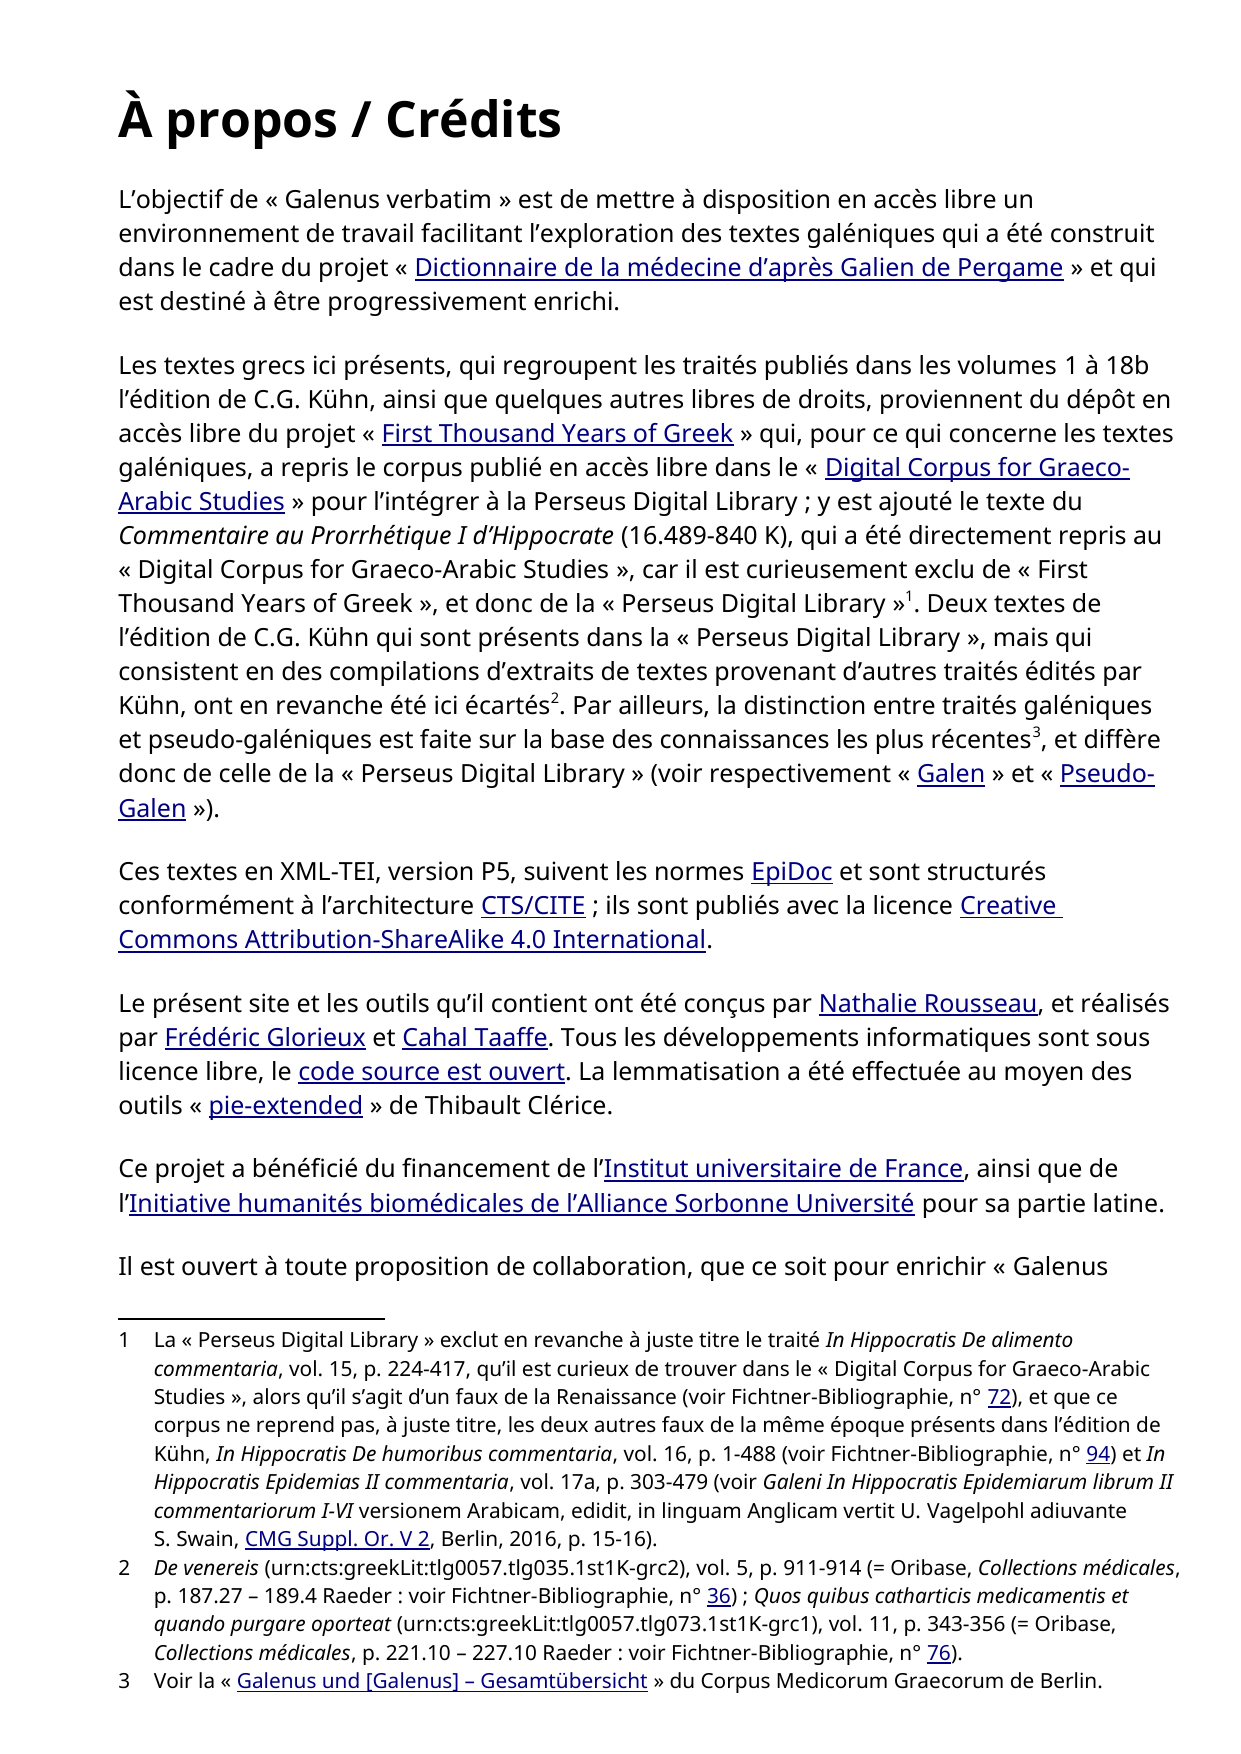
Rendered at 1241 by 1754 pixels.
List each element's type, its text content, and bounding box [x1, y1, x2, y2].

text Le présent site et les outils qu’il contient ont été conçus par Nathalie Rousseau, et réalisés par Frédéric Glorieux et Cahal Taaffe. Tous les développements informatiques sont sous licence libre, le code source est ouvert. La lemmatisation a été effectuée au moyen des outils « pie-extended » de Thibault Clérice. [118, 985, 1181, 1122]
text L’objectif de « Galenus verbatim » est de mettre à disposition en accès libre un environnement de travail facilitant l’exploration des textes galéniques qui a été construit dans le cadre du projet « Dictionnaire de la médecine d’après Galien de Pergame » et qui est destiné à être progressivement enrichi. [118, 182, 1181, 318]
text La « Perseus Digital Library » exclut en revanche à juste titre le traité In Hippocratis De alimento commentaria, vol. 15, p. 224-417, qu’il est curieux de trouver dans le « Digital Corpus for Graeco-Arabic Studies », alors qu’il s’agit d’un faux de la Renaissance (voir Fichtner-Bibliographie, n° 72), et que ce corpus ne reprend pas, à juste titre, les deux autres faux de la même époque présents dans l’édition de Kühn, In Hippocratis De humoribus commentaria, vol. 16, p. 1-488 (voir Fichtner-Bibliographie, n° 94) et In Hippocratis Epidemias II commentaria, vol. 17a, p. 303-479 (voir Galeni In Hippocratis Epidemiarum librum II commentariorum I-VI versionem Arabicam, edidit, in linguam Anglicam vertit U. Vagelpohl adiuvante S. Swain, CMG Suppl. Or. V 2, Berlin, 2016, p. 15-16). [118, 1325, 1181, 1553]
text Ce projet a bénéficié du financement de l’Institut universitaire de France, ainsi que de l’Initiative humanités biomédicales de l’Alliance Sorbonne Université pour sa partie latine. [118, 1151, 1181, 1219]
text De venereis (urn:cts:greekLit:tlg0057.tlg035.1st1K-grc2), vol. 5, p. 911-914 (= Oribase, Collections médicales, p. 187.27 – 189.4 Raeder : voir Fichtner-Bibliographie, n° 36) ; Quos quibus catharticis medicamentis et quando purgare oporteat (urn:cts:greekLit:tlg0057.tlg073.1st1K-grc1), vol. 11, p. 343-356 (= Oribase, Collections médicales, p. 221.10 – 227.10 Raeder : voir Fichtner-Bibliographie, n° 76). [118, 1553, 1181, 1666]
text Voir la « Galenus und [Galenus] – Gesamtübersicht » du Corpus Medicorum Graecorum de Berlin. [118, 1666, 1181, 1695]
subtitle À propos / Crédits [118, 84, 1181, 152]
text Ces textes en XML-TEI, version P5, suivent les normes EpiDoc et sont structurés conformément à l’architecture CTS/CITE ; ils sont publiés avec la licence Creative Commons Attribution-ShareAlike 4.0 International. [118, 854, 1181, 956]
text Il est ouvert à toute proposition de collaboration, que ce soit pour enrichir « Galenus [118, 1249, 1181, 1283]
text Les textes grecs ici présents, qui regroupent les traités publiés dans les volumes 1 à 18b l’édition de C.G. Kühn, ainsi que quelques autres libres de droits, proviennent du dépôt en accès libre du projet « First Thousand Years of Greek » qui, pour ce qui concerne les textes galéniques, a repris le corpus publié en accès libre dans le « Digital Corpus for Graeco-Arabic Studies » pour l’intégrer à la Perseus Digital Library ; y est ajouté le texte du Commentaire au Prorrhétique I d’Hippocrate (16.489-840 K), qui a été directement repris au « Digital Corpus for Graeco-Arabic Studies », car il est curieusement exclu de « First Thousand Years of Greek », et donc de la « Perseus Digital Library ». Deux textes de l’édition de C.G. Kühn qui sont présents dans la « Perseus Digital Library », mais qui consistent en des compilations d’extraits de textes provenant d’autres traités édités par Kühn, ont en revanche été ici écartés. Par ailleurs, la distinction entre traités galéniques et pseudo-galéniques est faite sur la base des connaissances les plus récentes, et diffère donc de celle de la « Perseus Digital Library » (voir respectivement « Galen » et « Pseudo-Galen »). [118, 347, 1181, 824]
